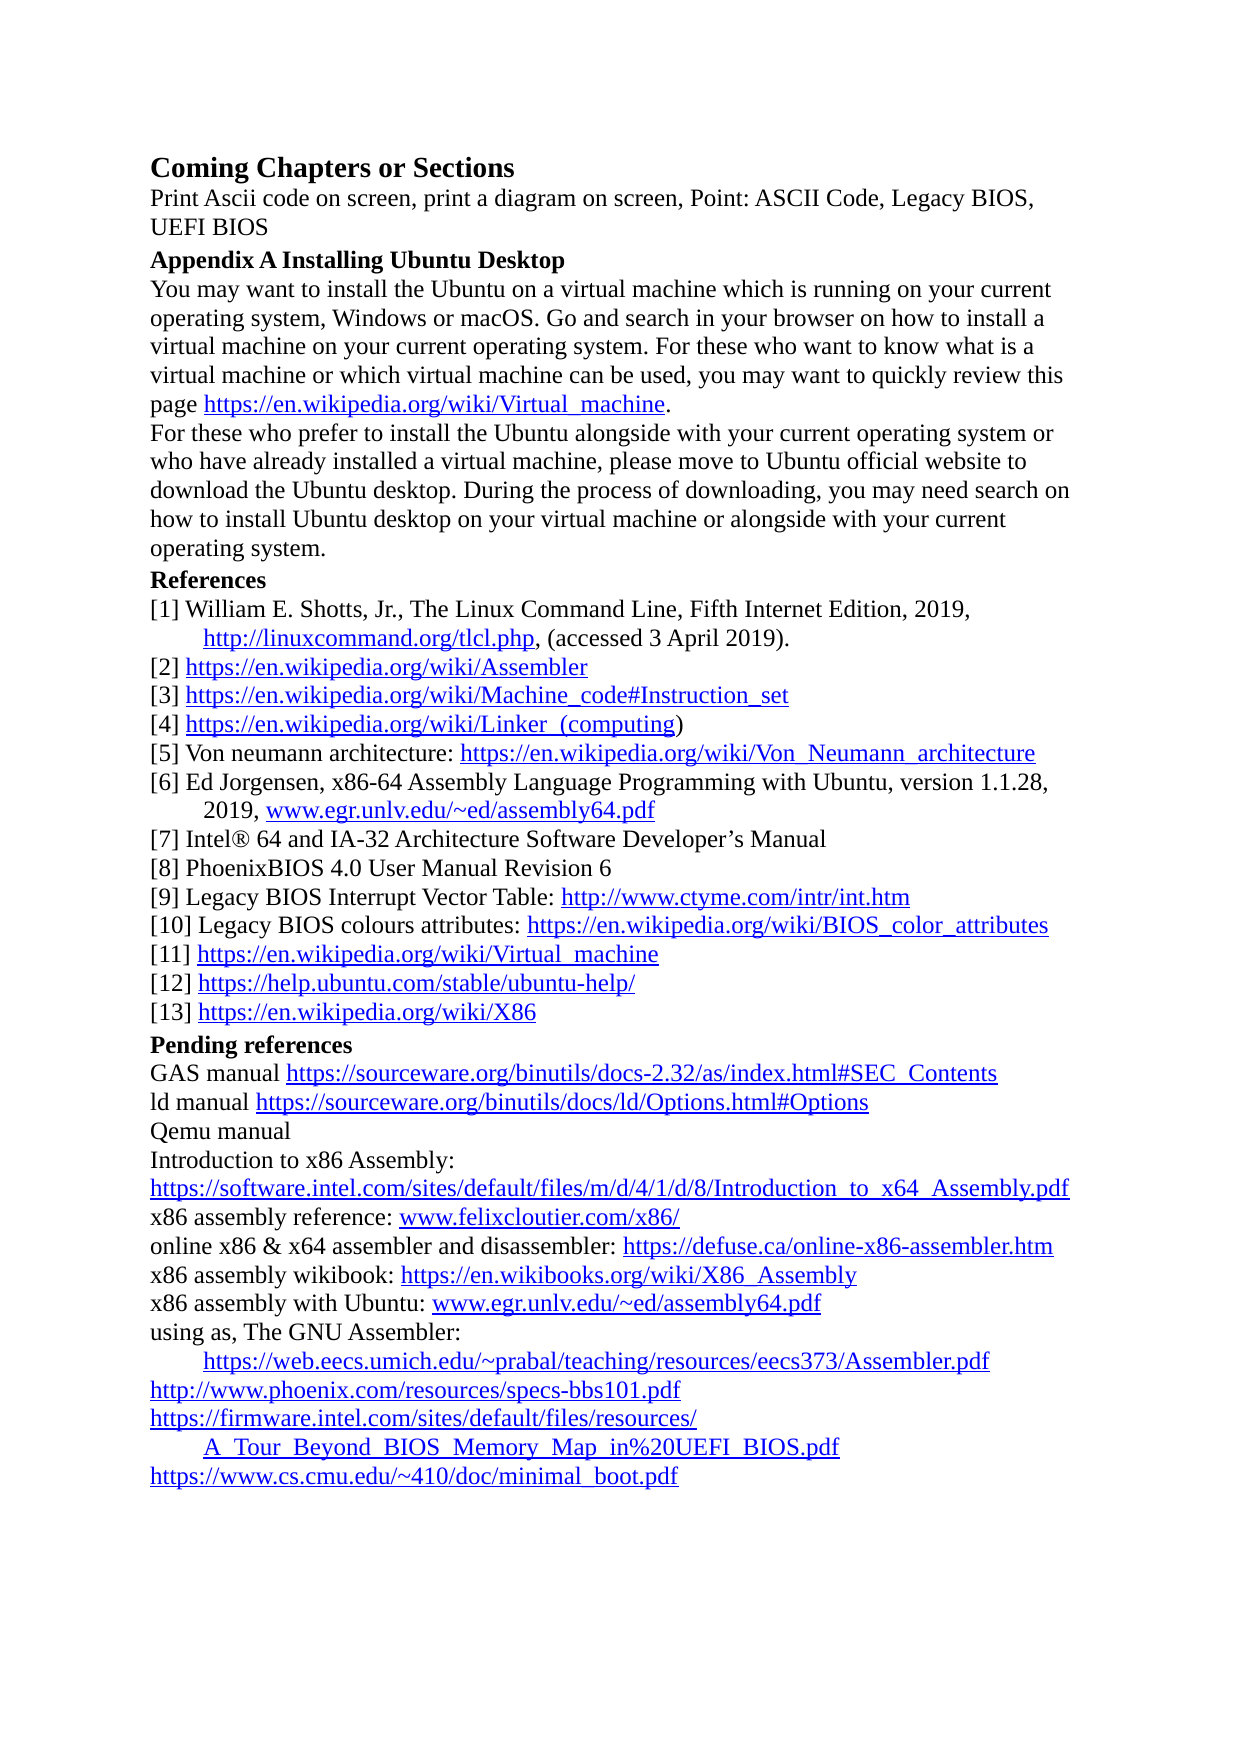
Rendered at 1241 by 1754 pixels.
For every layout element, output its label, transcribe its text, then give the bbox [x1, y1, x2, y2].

text [13] https://en.wikipedia.org/wiki/X86 [150, 997, 1090, 1026]
text x86 assembly reference: www.felixcloutier.com/x86/ [150, 1202, 1090, 1231]
text https://software.intel.com/sites/default/files/m/d/4/1/d/8/Introduction_to_x64_Assembly.pdf [150, 1173, 1090, 1202]
subtitle References [150, 566, 1090, 594]
text x86 assembly with Ubuntu: www.egr.unlv.edu/~ed/assembly64.pdf [150, 1288, 1090, 1317]
text [10] Legacy BIOS colours attributes: https://en.wikipedia.org/wiki/BIOS_color_attributes [150, 911, 1090, 939]
text [11] https://en.wikipedia.org/wiki/Virtual_machine [150, 939, 1090, 968]
text [5] Von neumann architecture: https://en.wikipedia.org/wiki/Von_Neumann_architecture [150, 738, 1090, 767]
text You may want to install the Ubuntu on a virtual machine which is running on your current operating system, Windows or macOS. Go and search in your browser on how to install a virtual machine on your current operating system. For these who want to know what is a virtual machine or which virtual machine can be used, you may want to quickly review this page https://en.wikipedia.org/wiki/Virtual_machine. [150, 274, 1090, 418]
text GAS manual https://sourceware.org/binutils/docs-2.32/as/index.html#SEC_Contents [150, 1058, 1090, 1087]
text [6] Ed Jorgensen, x86-64 Assembly Language Programming with Ubuntu, version 1.1.28, 2019, www.egr.unlv.edu/~ed/assembly64.pdf [150, 767, 1090, 824]
text For these who prefer to install the Ubuntu alongside with your current operating system or who have already installed a virtual machine, please move to Ubuntu official website to download the Ubuntu desktop. During the process of downloading, you may need search on how to install Ubuntu desktop on your virtual machine or alongside with your current operating system. [150, 418, 1090, 561]
text https://firmware.intel.com/sites/default/files/resources/A_Tour_Beyond_BIOS_Memory_Map_in%20UEFI_BIOS.pdf [150, 1403, 1090, 1461]
text Qemu manual [150, 1116, 1090, 1145]
subtitle Pending references [150, 1030, 1090, 1058]
subtitle Coming Chapters or Sections [150, 150, 1090, 183]
text [8] PhoenixBIOS 4.0 User Manual Revision 6 [150, 853, 1090, 882]
text [7] Intel® 64 and IA-32 Architecture Software Developer’s Manual [150, 824, 1090, 853]
text [2] https://en.wikipedia.org/wiki/Assembler [150, 652, 1090, 681]
subtitle Appendix A Installing Ubuntu Desktop [150, 245, 1090, 274]
text [9] Legacy BIOS Interrupt Vector Table: http://www.ctyme.com/intr/int.htm [150, 882, 1090, 911]
text http://www.phoenix.com/resources/specs-bbs101.pdf [150, 1375, 1090, 1403]
text [3] https://en.wikipedia.org/wiki/Machine_code#Instruction_set [150, 681, 1090, 709]
text Print Ascii code on screen, print a diagram on screen, Point: ASCII Code, Legacy BIOS, UEFI BIOS [150, 183, 1090, 241]
text https://www.cs.cmu.edu/~410/doc/minimal_boot.pdf [150, 1461, 1090, 1490]
text ld manual https://sourceware.org/binutils/docs/ld/Options.html#Options [150, 1087, 1090, 1116]
text [12] https://help.ubuntu.com/stable/ubuntu-help/ [150, 968, 1090, 997]
text [1] William E. Shotts, Jr., The Linux Command Line, Fifth Internet Edition, 2019, http://linuxcommand.org/tlcl.php, (accessed 3 April 2019). [150, 594, 1090, 652]
text x86 assembly wikibook: https://en.wikibooks.org/wiki/X86_Assembly [150, 1260, 1090, 1288]
text Introduction to x86 Assembly: [150, 1145, 1090, 1173]
text online x86 & x64 assembler and disassembler: https://defuse.ca/online-x86-assembler.htm [150, 1231, 1090, 1260]
text using as, The GNU Assembler: https://web.eecs.umich.edu/~prabal/teaching/resources/eecs373/Assembler.pdf [150, 1317, 1090, 1375]
text [4] https://en.wikipedia.org/wiki/Linker_(computing) [150, 709, 1090, 738]
